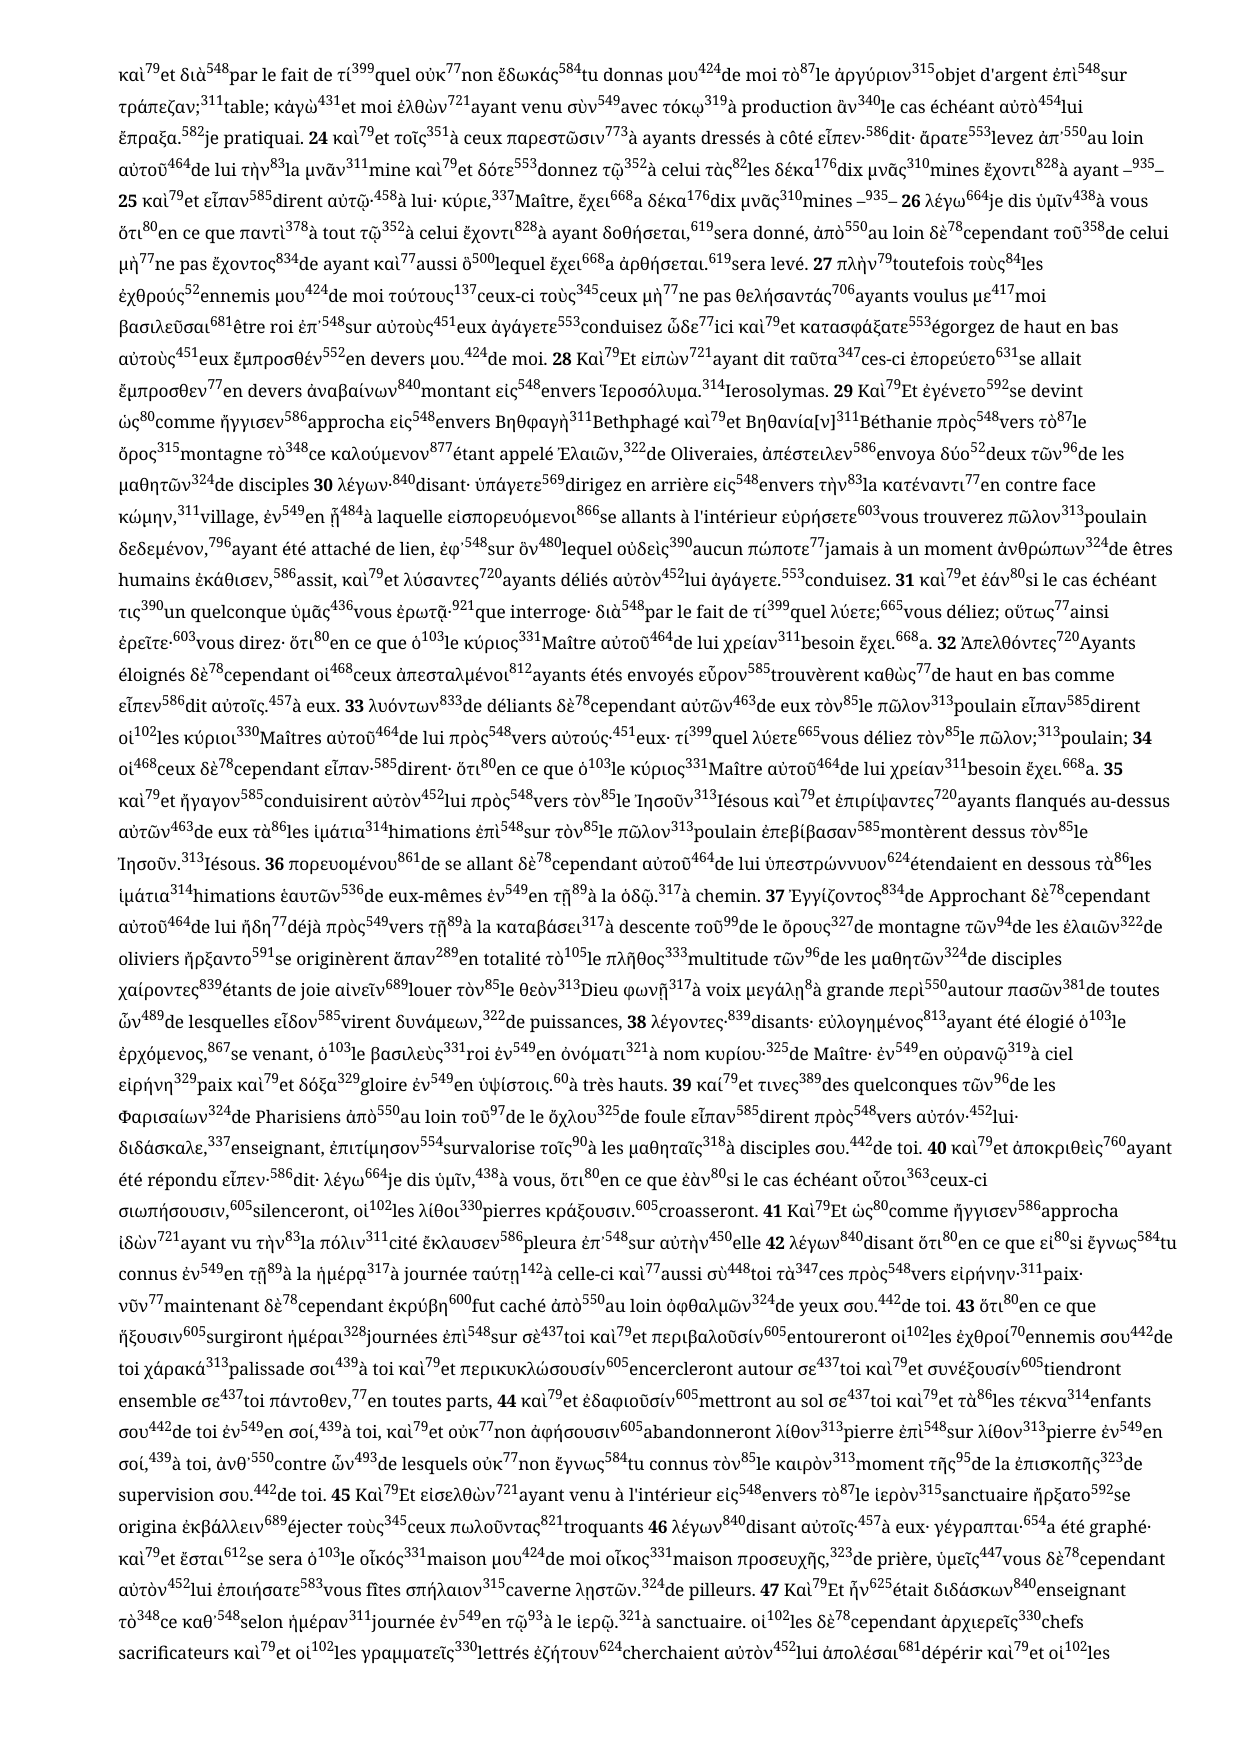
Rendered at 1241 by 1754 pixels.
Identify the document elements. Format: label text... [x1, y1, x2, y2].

text 1 Καὶ79Et εἰσελθὼν721ayant venu à l'intérieur διήρχετο631se passait à travers τὴν83la Ἰεριχώ.311Iéricho. 2 Καὶ79Et ἰδοὺ306voici ἀνὴρ331homme ὀνόματι321à nom καλούμενος891étant appelé Ζακχαῖος,331Zakchaï, καὶ79et αὐτὸς469lui ἦν625était ἀρχιτελώνης331chef publicain καὶ79et αὐτὸς469lui πλούσιος·47riche· 3 καὶ79et ἐζήτει625cherchait ἰδεῖν681voir τὸν85le Ἰησοῦν313Iésous τίς410quel ἐστιν668est καὶ79et οὐκ77non ἠδύνατο631se pouvait ἀπὸ550au loin τοῦ97de le ὄχλου,325de foule, ὅτι80en ce que τῇ89à la ἡλικίᾳ317à âge μικρὸς47petit ἦν.625était. 4 καὶ79et προδραμὼν721ayant couru devant εἰς548envers τὸ348ce ἔμπροσθεν77en devers ἀνέβη586monta ἐπὶ548sur συκομορέαν311sycomore ἵνα80afin que ἴδῃ899que voie αὐτὸν452lui ὅτι80en ce que ἐκείνης356de celle-là ἤμελλεν625imminait διέρχεσθαι.690se passer à travers. 5 καὶ79et ὡς80comme ἦλθεν586vint ἐπὶ548sur τὸν85le τόπον,313lieu, ἀναβλέψας721ayant regardé de bas en haut ὁ103le Ἰησοῦς331Iésous εἶπεν586dit πρὸς548vers αὐτόν·452lui· Ζακχαῖε,337Zakchaï, σπεύσας721ayant hâté κατάβηθι,554descends, σήμερον77aujourd'hui γὰρ79car ἐν549en τῷ91à le οἴκῳ319à maison σου442de toi δεῖ668attache de lien με417moi μεῖναι.681rester. 6 καὶ79et σπεύσας721ayant hâté κατέβη586descendit καὶ79et ὑπεδέξατο592se accepta en dessous αὐτὸν452lui χαίρων.840étant de joie. 7 καὶ79et ἰδόντες720ayants vus πάντες389tous διεγόγγυζον624murmuraient en séparant λέγοντες839disants ὅτι80en ce que παρὰ549à côté ἁμαρτωλῷ10à fauteur ἀνδρὶ319à homme εἰσῆλθεν586vint à l'intérieur καταλῦσαι.681délier vers le bas. 8 σταθεὶς760ayant été dressé δὲ78cependant Ζακχαῖος331Zakchaï εἶπεν586dit πρὸς548vers τὸν85le κύριον·313Maître· ἰδοὺ306voici τὰ86les ἡμίσιά374demis μου424de moi τῶν359de ces ὑπαρχόντων,835de subsistants, κύριε,337Maître, τοῖς90à les πτωχοῖς58à pauvres δίδωμι,664je donne, καὶ79et εἴ80si τινός384de un quelconque τι375un quelconque ἐσυκοφάντησα582j'extorquai ἀποδίδωμι664je redonne τετραπλοῦν.55quadruple. 9 εἶπεν586dit δὲ78cependant πρὸς548vers αὐτὸν452lui ὁ103le Ἰησοῦς331Iésous ὅτι80en ce que σήμερον77aujourd'hui σωτηρία329sauvetage τῷ91à le οἴκῳ319à maison τούτῳ144à celui-ci ἐγένετο,592se devint, καθότι80de haut en bas en ce que καὶ77aussi αὐτὸς469lui υἱὸς331fils Ἀβραάμ325de Abraam ἐστιν·668est· 10 ἦλθεν586vint γὰρ79car ὁ103le υἱὸς331fils τοῦ97de le ἀνθρώπου325de être humain ζητῆσαι681chercher καὶ79et σῶσαι681sauver τὸ348ce ἀπολωλός.772ayant dépéri. 11 Ἀκουόντων833de Écoutants δὲ78cependant αὐτῶν463de eux ταῦτα347ces-ci προσθεὶς721ayant apposé εἶπεν586dit παραβολὴν311parabole διὰ548par le fait de τὸ348ce ἐγγὺς77proche εἶναι689être Ἰερουσαλὴμ323de Ierousalem αὐτὸν452lui καὶ79et δοκεῖν689estimer αὐτοὺς451eux ὅτι80en ce que παραχρῆμα77instantanément μέλλει668immine ἡ101la βασιλεία329royauté τοῦ97de le θεοῦ325de Dieu ἀναφαίνεσθαι.692être apparu en lumière de bas en haut. 12 εἶπεν586dit οὖν·79donc· ἄνθρωπός331être humain τις287un quelconque εὐγενὴς22noble ἐπορεύθη600fut allé εἰς548envers χώραν311région μακρὰν2éloignée λαβεῖν681prendre ἑαυτῷ533à lui-même βασιλείαν311royauté καὶ79et ὑποστρέψαι.681retourner en arrière. 13 καλέσας721ayant appelé δὲ78cependant δέκα178dix δούλους312mâles esclaves ἑαυτοῦ537de lui-même ἔδωκεν586donna αὐτοῖς457à eux δέκα176dix μνᾶς310mines καὶ79et εἶπεν586dit πρὸς548vers αὐτούς·451eux· πραγματεύσασθε557que vous vous affairez ἐν549en ᾧ486à lequel ἔρχομαι.670je me viens. 14 οἱ102les δὲ78cependant πολῖται330citoyens αὐτοῦ464de lui ἐμίσουν624haïssaient αὐτὸν452lui καὶ79et ἀπέστειλαν585envoyèrent πρεσβείαν311ancienneté ὀπίσω552derrière αὐτοῦ464de lui λέγοντες·839disants· οὐ77non θέλομεν663nous voulons τοῦτον346celui-ci βασιλεῦσαι681être roi ἐφ᾽548sur ἡμᾶς.416nous. 15 Καὶ79Et ἐγένετο592se devint ἐν549en τῷ354à ce ἐπανελθεῖν681survenir de bas en haut αὐτὸν452lui λαβόντα707ayant pris τὴν83la βασιλείαν311royauté καὶ79et εἶπεν586dit φωνηθῆναι683être voixé αὐτῷ458à lui τοὺς84les δούλους312mâles esclaves τούτους137ceux-ci οἷς485à lesquels δεδώκει659avait donné τὸ87le ἀργύριον,315objet d'argent, ἵνα80afin que γνοῖ899que connaisse τί399quel διεπραγματεύσαντο.591se entreprirent complètement. 16 παρεγένετο592se devint à côté δὲ78cependant ὁ103le πρῶτος71premier λέγων·840disant· κύριε,337Maître, ἡ101la μνᾶ329mine σου442de toi δέκα50dix προσηργάσατο592se mit au travail vers μνᾶς.310mines. 17 καὶ79et εἶπεν586dit αὐτῷ·458à lui· εὖ,77bien, ἀγαθὲ27bon δοῦλε,337mâle esclave, ὅτι80en ce que ἐν549en ἐλαχίστῳ61à moindre πιστὸς47croyable ἐγένου,590tu te devins, ἴσθι570sois ἐξουσίαν311autorité ἔχων840ayant ἐπάνω552sur le haut δέκα188de dix πόλεων.322de cités. 18 καὶ79et ἦλθεν586vint ὁ103le δεύτερος71deuxième λέγων·840disant· ἡ101la μνᾶ329mine σου,442de toi, κύριε,337Maître, ἐποίησεν586fit πέντε176cinq μνᾶς.310mines. 19 εἶπεν586dit δὲ78cependant καὶ77aussi τούτῳ·352à celui-ci· καὶ77aussi σὺ448toi ἐπάνω552sur le haut γίνου574te deviens πέντε188de cinq πόλεων.322de cités. 20 καὶ79et ὁ103le ἕτερος390autre-différent ἦλθεν586vint λέγων·840disant· κύριε,337Maître, ἰδοὺ306voici ἡ101la μνᾶ329mine σου442de toi ἣν478laquelle εἶχον621j'avais ἀποκειμένην847se couchante loin ἐν549en σουδαρίῳ·321à petit suaire· 21 ἐφοβούμην627je m'effrayais γάρ79car σε,437toi, ὅτι80en ce que ἄνθρωπος331être humain αὐστηρὸς22sévère εἶ,666tu es, αἴρεις666tu lèves ὃ482lequel οὐκ77non ἔθηκας584tu posas καὶ79et θερίζεις666tu moissonnes ὃ482lequel οὐκ77non ἔσπειρας.584tu semas. 22 λέγει668dit αὐτῷ·458à lui· ἐκ550hors τοῦ99de le στόματός327de bouche σου442de toi κρινῶ602je jugerai σε,437toi, πονηρὲ27méchant δοῦλε.337mâle esclave. ᾔδεις657tu avais su ὅτι80en ce que ἐγὼ431moi ἄνθρωπος331être humain αὐστηρός22sévère εἰμι,664je suis, αἴρων840levant ὃ482lequel οὐκ77non ἔθηκα582je posai καὶ79et θερίζων840moissonnant ὃ482lequel οὐκ77non ἔσπειρα;582je semai; 23 καὶ79et διὰ548par le fait de τί399quel οὐκ77non ἔδωκάς584tu donnas μου424de moi τὸ87le ἀργύριον315objet d'argent ἐπὶ548sur τράπεζαν;311table; κἀγὼ431et moi ἐλθὼν721ayant venu σὺν549avec τόκῳ319à production ἂν340le cas échéant αὐτὸ454lui ἔπραξα.582je pratiquai. 24 καὶ79et τοῖς351à ceux παρεστῶσιν773à ayants dressés à côté εἶπεν·586dit· ἄρατε553levez ἀπ᾽550au loin αὐτοῦ464de lui τὴν83la μνᾶν311mine καὶ79et δότε553donnez τῷ352à celui τὰς82les δέκα176dix μνᾶς310mines ἔχοντι828à ayant –935– 25 καὶ79et εἶπαν585dirent αὐτῷ·458à lui· κύριε,337Maître, ἔχει668a δέκα176dix μνᾶς310mines –935– 26 λέγω664je dis ὑμῖν438à vous ὅτι80en ce que παντὶ378à tout τῷ352à celui ἔχοντι828à ayant δοθήσεται,619sera donné, ἀπὸ550au loin δὲ78cependant τοῦ358de celui μὴ77ne pas ἔχοντος834de ayant καὶ77aussi ὃ500lequel ἔχει668a ἀρθήσεται.619sera levé. 27 πλὴν79toutefois τοὺς84les ἐχθρούς52ennemis μου424de moi τούτους137ceux-ci τοὺς345ceux μὴ77ne pas θελήσαντάς706ayants voulus με417moi βασιλεῦσαι681être roi ἐπ᾽548sur αὐτοὺς451eux ἀγάγετε553conduisez ὧδε77ici καὶ79et κατασφάξατε553égorgez de haut en bas αὐτοὺς451eux ἔμπροσθέν552en devers μου.424de moi. 28 Καὶ79Et εἰπὼν721ayant dit ταῦτα347ces-ci ἐπορεύετο631se allait ἔμπροσθεν77en devers ἀναβαίνων840montant εἰς548envers Ἱεροσόλυμα.314Ierosolymas. 29 Καὶ79Et ἐγένετο592se devint ὡς80comme ἤγγισεν586approcha εἰς548envers Βηθφαγὴ311Bethphagé καὶ79et Βηθανία[ν]311Béthanie πρὸς548vers τὸ87le ὄρος315montagne τὸ348ce καλούμενον877étant appelé Ἐλαιῶν,322de Oliveraies, ἀπέστειλεν586envoya δύο52deux τῶν96de les μαθητῶν324de disciples 30 λέγων·840disant· ὑπάγετε569dirigez en arrière εἰς548envers τὴν83la κατέναντι77en contre face κώμην,311village, ἐν549en ᾗ484à laquelle εἰσπορευόμενοι866se allants à l'intérieur εὑρήσετε603vous trouverez πῶλον313poulain δεδεμένον,796ayant été attaché de lien, ἐφ᾽548sur ὃν480lequel οὐδεὶς390aucun πώποτε77jamais à un moment ἀνθρώπων324de êtres humains ἐκάθισεν,586assit, καὶ79et λύσαντες720ayants déliés αὐτὸν452lui ἀγάγετε.553conduisez. 31 καὶ79et ἐάν80si le cas échéant τις390un quelconque ὑμᾶς436vous ἐρωτᾷ·921que interroge· διὰ548par le fait de τί399quel λύετε;665vous déliez; οὕτως77ainsi ἐρεῖτε·603vous direz· ὅτι80en ce que ὁ103le κύριος331Maître αὐτοῦ464de lui χρείαν311besoin ἔχει.668a. 32 Ἀπελθόντες720Ayants éloignés δὲ78cependant οἱ468ceux ἀπεσταλμένοι812ayants étés envoyés εὗρον585trouvèrent καθὼς77de haut en bas comme εἶπεν586dit αὐτοῖς.457à eux. 33 λυόντων833de déliants δὲ78cependant αὐτῶν463de eux τὸν85le πῶλον313poulain εἶπαν585dirent οἱ102les κύριοι330Maîtres αὐτοῦ464de lui πρὸς548vers αὐτούς·451eux· τί399quel λύετε665vous déliez τὸν85le πῶλον;313poulain; 34 οἱ468ceux δὲ78cependant εἶπαν·585dirent· ὅτι80en ce que ὁ103le κύριος331Maître αὐτοῦ464de lui χρείαν311besoin ἔχει.668a. 35 καὶ79et ἤγαγον585conduisirent αὐτὸν452lui πρὸς548vers τὸν85le Ἰησοῦν313Iésous καὶ79et ἐπιρίψαντες720ayants flanqués au-dessus αὐτῶν463de eux τὰ86les ἱμάτια314himations ἐπὶ548sur τὸν85le πῶλον313poulain ἐπεβίβασαν585montèrent dessus τὸν85le Ἰησοῦν.313Iésous. 36 πορευομένου861de se allant δὲ78cependant αὐτοῦ464de lui ὑπεστρώννυον624étendaient en dessous τὰ86les ἱμάτια314himations ἑαυτῶν536de eux-mêmes ἐν549en τῇ89à la ὁδῷ.317à chemin. 37 Ἐγγίζοντος834de Approchant δὲ78cependant αὐτοῦ464de lui ἤδη77déjà πρὸς549vers τῇ89à la καταβάσει317à descente τοῦ99de le ὄρους327de montagne τῶν94de les ἐλαιῶν322de oliviers ἤρξαντο591se originèrent ἅπαν289en totalité τὸ105le πλῆθος333multitude τῶν96de les μαθητῶν324de disciples χαίροντες839étants de joie αἰνεῖν689louer τὸν85le θεὸν313Dieu φωνῇ317à voix μεγάλῃ8à grande περὶ550autour πασῶν381de toutes ὧν489de lesquelles εἶδον585virent δυνάμεων,322de puissances, 38 λέγοντες·839disants· εὐλογημένος813ayant été élogié ὁ103le ἐρχόμενος,867se venant, ὁ103le βασιλεὺς331roi ἐν549en ὀνόματι321à nom κυρίου·325de Maître· ἐν549en οὐρανῷ319à ciel εἰρήνη329paix καὶ79et δόξα329gloire ἐν549en ὑψίστοις.60à très hauts. 39 καί79et τινες389des quelconques τῶν96de les Φαρισαίων324de Pharisiens ἀπὸ550au loin τοῦ97de le ὄχλου325de foule εἶπαν585dirent πρὸς548vers αὐτόν·452lui· διδάσκαλε,337enseignant, ἐπιτίμησον554survalorise τοῖς90à les μαθηταῖς318à disciples σου.442de toi. 40 καὶ79et ἀποκριθεὶς760ayant été répondu εἶπεν·586dit· λέγω664je dis ὑμῖν,438à vous, ὅτι80en ce que ἐὰν80si le cas échéant οὗτοι363ceux-ci σιωπήσουσιν,605silenceront, οἱ102les λίθοι330pierres κράξουσιν.605croasseront. 41 Καὶ79Et ὡς80comme ἤγγισεν586approcha ἰδὼν721ayant vu τὴν83la πόλιν311cité ἔκλαυσεν586pleura ἐπ᾽548sur αὐτὴν450elle 42 λέγων840disant ὅτι80en ce que εἰ80si ἔγνως584tu connus ἐν549en τῇ89à la ἡμέρᾳ317à journée ταύτῃ142à celle-ci καὶ77aussi σὺ448toi τὰ347ces πρὸς548vers εἰρήνην·311paix· νῦν77maintenant δὲ78cependant ἐκρύβη600fut caché ἀπὸ550au loin ὀφθαλμῶν324de yeux σου.442de toi. 43 ὅτι80en ce que ἥξουσιν605surgiront ἡμέραι328journées ἐπὶ548sur σὲ437toi καὶ79et περιβαλοῦσίν605entoureront οἱ102les ἐχθροί70ennemis σου442de toi χάρακά313palissade σοι439à toi καὶ79et περικυκλώσουσίν605encercleront autour σε437toi καὶ79et συνέξουσίν605tiendront ensemble σε437toi πάντοθεν,77en toutes parts, 44 καὶ79et ἐδαφιοῦσίν605mettront au sol σε437toi καὶ79et τὰ86les τέκνα314enfants σου442de toi ἐν549en σοί,439à toi, καὶ79et οὐκ77non ἀφήσουσιν605abandonneront λίθον313pierre ἐπὶ548sur λίθον313pierre ἐν549en σοί,439à toi, ἀνθ᾽550contre ὧν493de lesquels οὐκ77non ἔγνως584tu connus τὸν85le καιρὸν313moment τῆς95de la ἐπισκοπῆς323de supervision σου.442de toi. 45 Καὶ79Et εἰσελθὼν721ayant venu à l'intérieur εἰς548envers τὸ87le ἱερὸν315sanctuaire ἤρξατο592se origina ἐκβάλλειν689éjecter τοὺς345ceux πωλοῦντας821troquants 46 λέγων840disant αὐτοῖς·457à eux· γέγραπται·654a été graphé· καὶ79et ἔσται612se sera ὁ103le οἶκός331maison μου424de moi οἶκος331maison προσευχῆς,323de prière, ὑμεῖς447vous δὲ78cependant αὐτὸν452lui ἐποιήσατε583vous fîtes σπήλαιον315caverne λῃστῶν.324de pilleurs. 47 Καὶ79Et ἦν625était διδάσκων840enseignant τὸ348ce καθ᾽548selon ἡμέραν311journée ἐν549en τῷ93à le ἱερῷ.321à sanctuaire. οἱ102les δὲ78cependant ἀρχιερεῖς330chefs sacrificateurs καὶ79et οἱ102les γραμματεῖς330lettrés ἐζήτουν624cherchaient αὐτὸν452lui ἀπολέσαι681dépérir καὶ79et οἱ102les πρῶτοι70premiers τοῦ97de le λαοῦ,325de peuple, 48 καὶ79et οὐχ77non εὕρισκον624trouvaient τὸ348ce τί399quel ποιήσωσιν,898que fassent, ὁ103le λαὸς331peuple γὰρ79car ἅπας390en totalité ἐξεκρέματο631se suspendait hors αὐτοῦ464de lui ἀκούων.840écoutant. [118, 59, 1181, 1665]
